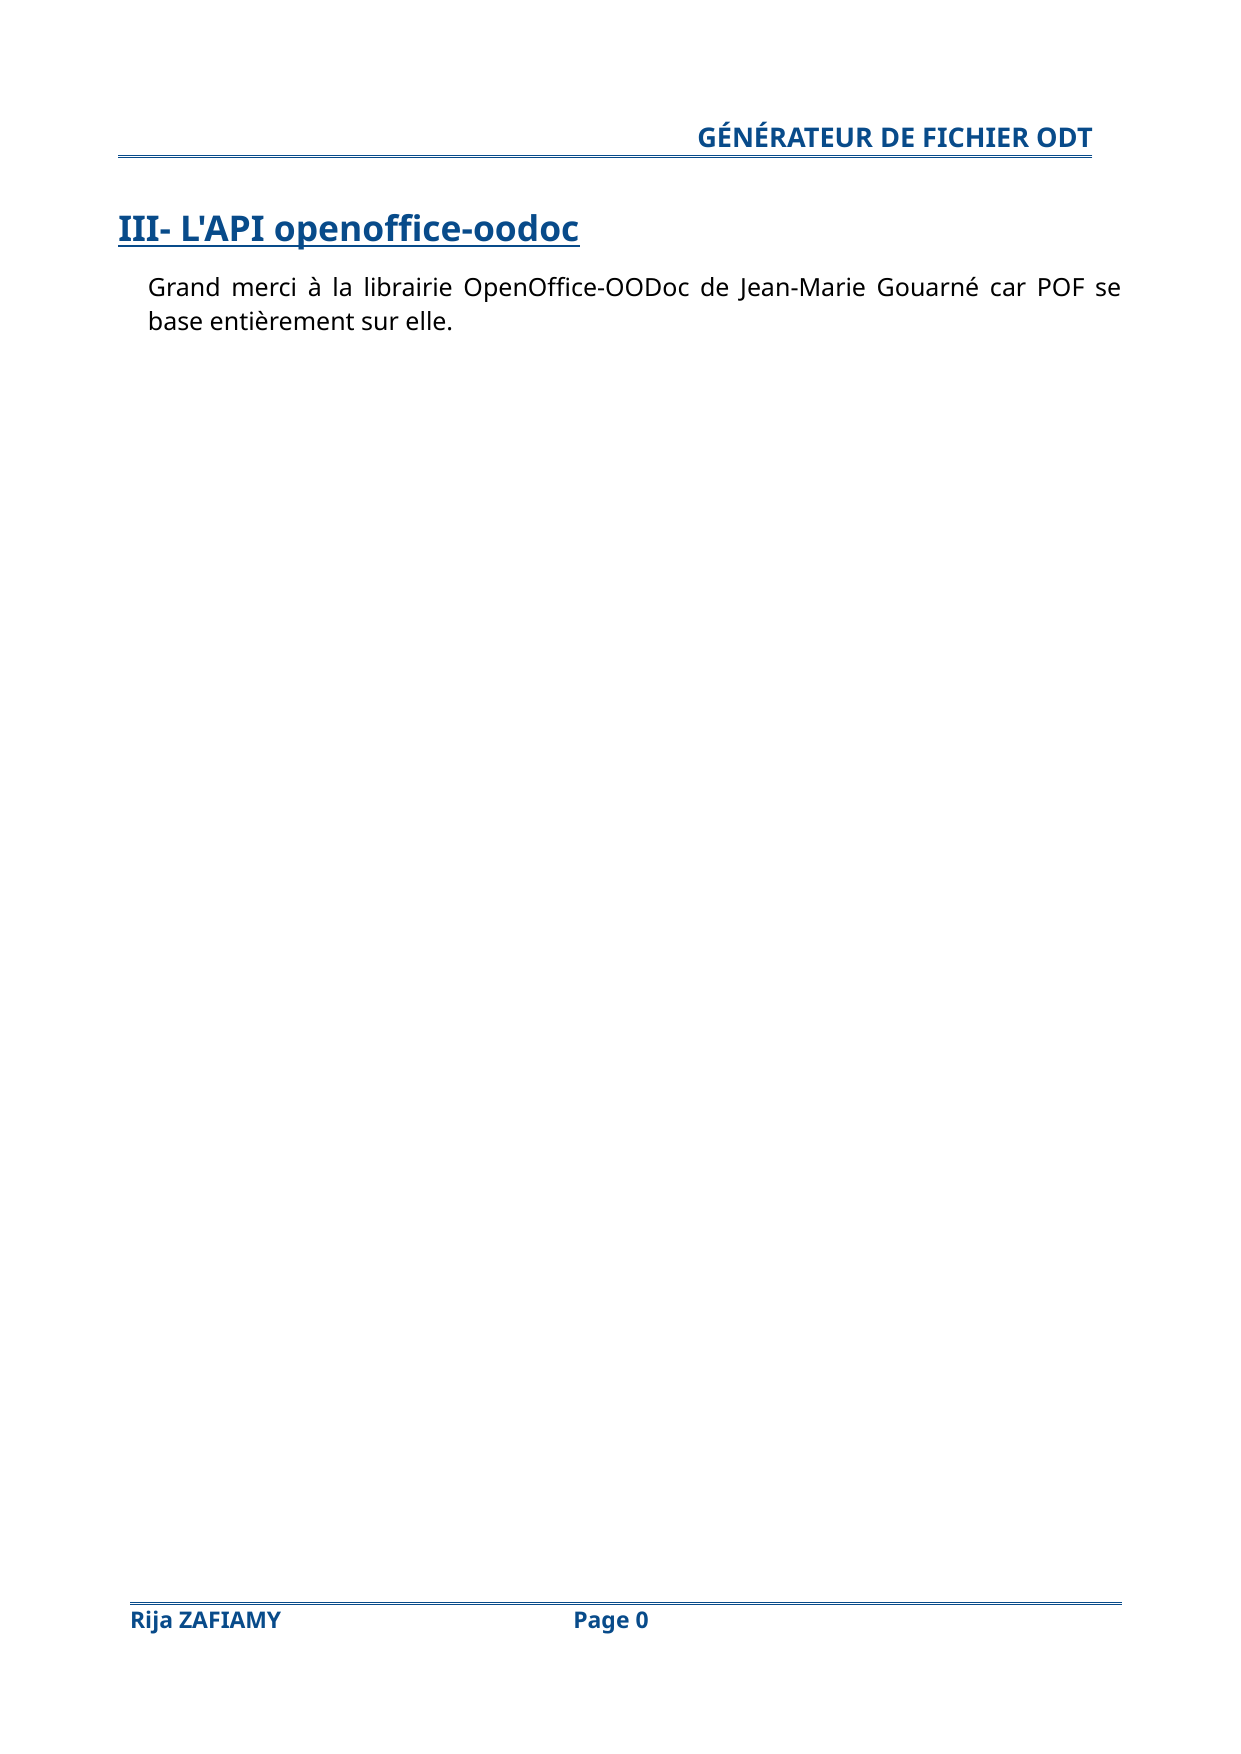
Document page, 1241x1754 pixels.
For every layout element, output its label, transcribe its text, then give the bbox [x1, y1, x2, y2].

text Grand merci à la librairie OpenOffice-OODoc de Jean-Marie Gouarné car POF se base entièrement sur elle. [148, 270, 1122, 338]
text III- L'API openoffice-oodoc [118, 204, 1122, 252]
